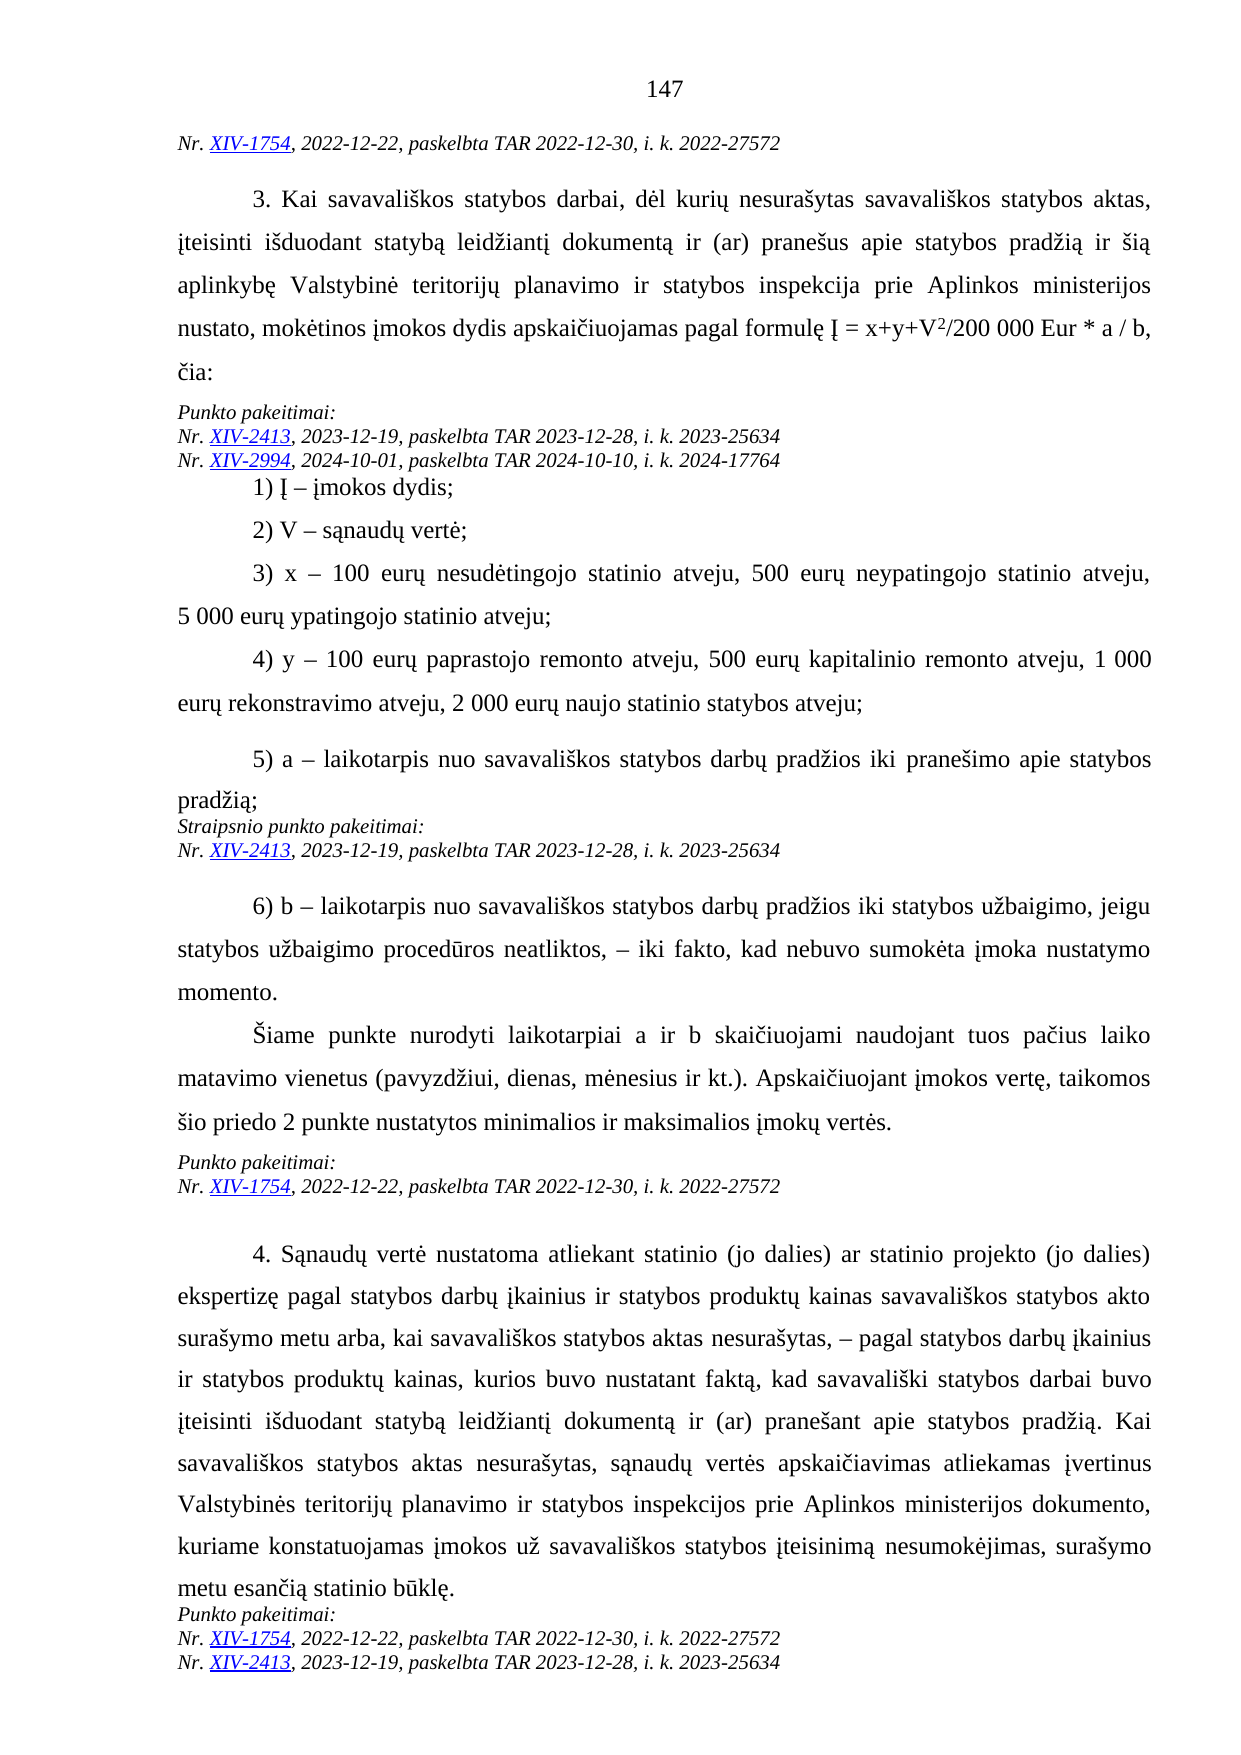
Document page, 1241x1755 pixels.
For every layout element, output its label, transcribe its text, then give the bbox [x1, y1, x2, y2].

text Nr. XIV-2413, 2023-12-19, paskelbta TAR 2023-12-28, i. k. 2023-25634 [177, 838, 1152, 862]
text Šiame punkte nurodyti laikotarpiai a ir b skaičiuojami naudojant tuos pačius laiko matavimo vienetus (pavyzdžiui, dienas, mėnesius ir kt.). Apskaičiuojant įmokos vertę, taikomos šio priedo 2 punkte nustatytos minimalios ir maksimalios įmokų vertės. [177, 1020, 1152, 1135]
text Nr. XIV-1754, 2022-12-22, paskelbta TAR 2022-12-30, i. k. 2022-27572 [177, 1626, 1152, 1650]
text Nr. XIV-2413, 2023-12-19, paskelbta TAR 2023-12-28, i. k. 2023-25634 [177, 424, 1152, 448]
text 3. Kai savavališkos statybos darbai, dėl kurių nesurašytas savavališkos statybos aktas, įteisinti išduodant statybą leidžiantį dokumentą ir (ar) pranešus apie statybos pradžią ir šią aplinkybę Valstybinė teritorijų planavimo ir statybos inspekcija prie Aplinkos ministerijos nustato, mokėtinos įmokos dydis apskaičiuojamas pagal formulę Į = x+y+V2/200 000 Eur * a / b, čia: [177, 184, 1152, 385]
text Straipsnio punkto pakeitimai: [177, 814, 1152, 838]
text 2) V – sąnaudų vertė; [177, 515, 1152, 544]
text Nr. XIV-1754, 2022-12-22, paskelbta TAR 2022-12-30, i. k. 2022-27572 [177, 131, 1152, 155]
text Punkto pakeitimai: [177, 1150, 1152, 1174]
text 3) x – 100 eurų nesudėtingojo statinio atveju, 500 eurų neypatingojo statinio atveju, 5 000 eurų ypatingojo statinio atveju; [177, 558, 1152, 630]
text 4. Sąnaudų vertė nustatoma atliekant statinio (jo dalies) ar statinio projekto (jo dalies) ekspertizę pagal statybos darbų įkainius ir statybos produktų kainas savavališkos statybos akto surašymo metu arba, kai savavališkos statybos aktas nesurašytas, – pagal statybos darbų įkainius ir statybos produktų kainas, kurios buvo nustatant faktą, kad savavališki statybos darbai buvo įteisinti išduodant statybą leidžiantį dokumentą ir (ar) pranešant apie statybos pradžią. Kai savavališkos statybos aktas nesurašytas, sąnaudų vertės apskaičiavimas atliekamas įvertinus Valstybinės teritorijų planavimo ir statybos inspekcijos prie Aplinkos ministerijos dokumento, kuriame konstatuojamas įmokos už savavališkos statybos įteisinimą nesumokėjimas, surašymo metu esančią statinio būklę. [177, 1227, 1152, 1602]
text 4) y – 100 eurų paprastojo remonto atveju, 500 eurų kapitalinio remonto atveju, 1 000 eurų rekonstravimo atveju, 2 000 eurų naujo statinio statybos atveju; [177, 644, 1152, 716]
text 6) b – laikotarpis nuo savavališkos statybos darbų pradžios iki statybos užbaigimo, jeigu statybos užbaigimo procedūros neatliktos, – iki fakto, kad nebuvo sumokėta įmoka nustatymo momento. [177, 891, 1152, 1006]
text Punkto pakeitimai: [177, 400, 1152, 424]
text 5) a – laikotarpis nuo savavališkos statybos darbų pradžios iki pranešimo apie statybos pradžią; [177, 731, 1152, 814]
text 1) Į – įmokos dydis; [177, 472, 1152, 501]
text Nr. XIV-2413, 2023-12-19, paskelbta TAR 2023-12-28, i. k. 2023-25634 [177, 1650, 1152, 1674]
text Nr. XIV-1754, 2022-12-22, paskelbta TAR 2022-12-30, i. k. 2022-27572 [177, 1174, 1152, 1198]
text Nr. XIV-2994, 2024-10-01, paskelbta TAR 2024-10-10, i. k. 2024-17764 [177, 448, 1152, 472]
text Punkto pakeitimai: [177, 1602, 1152, 1626]
